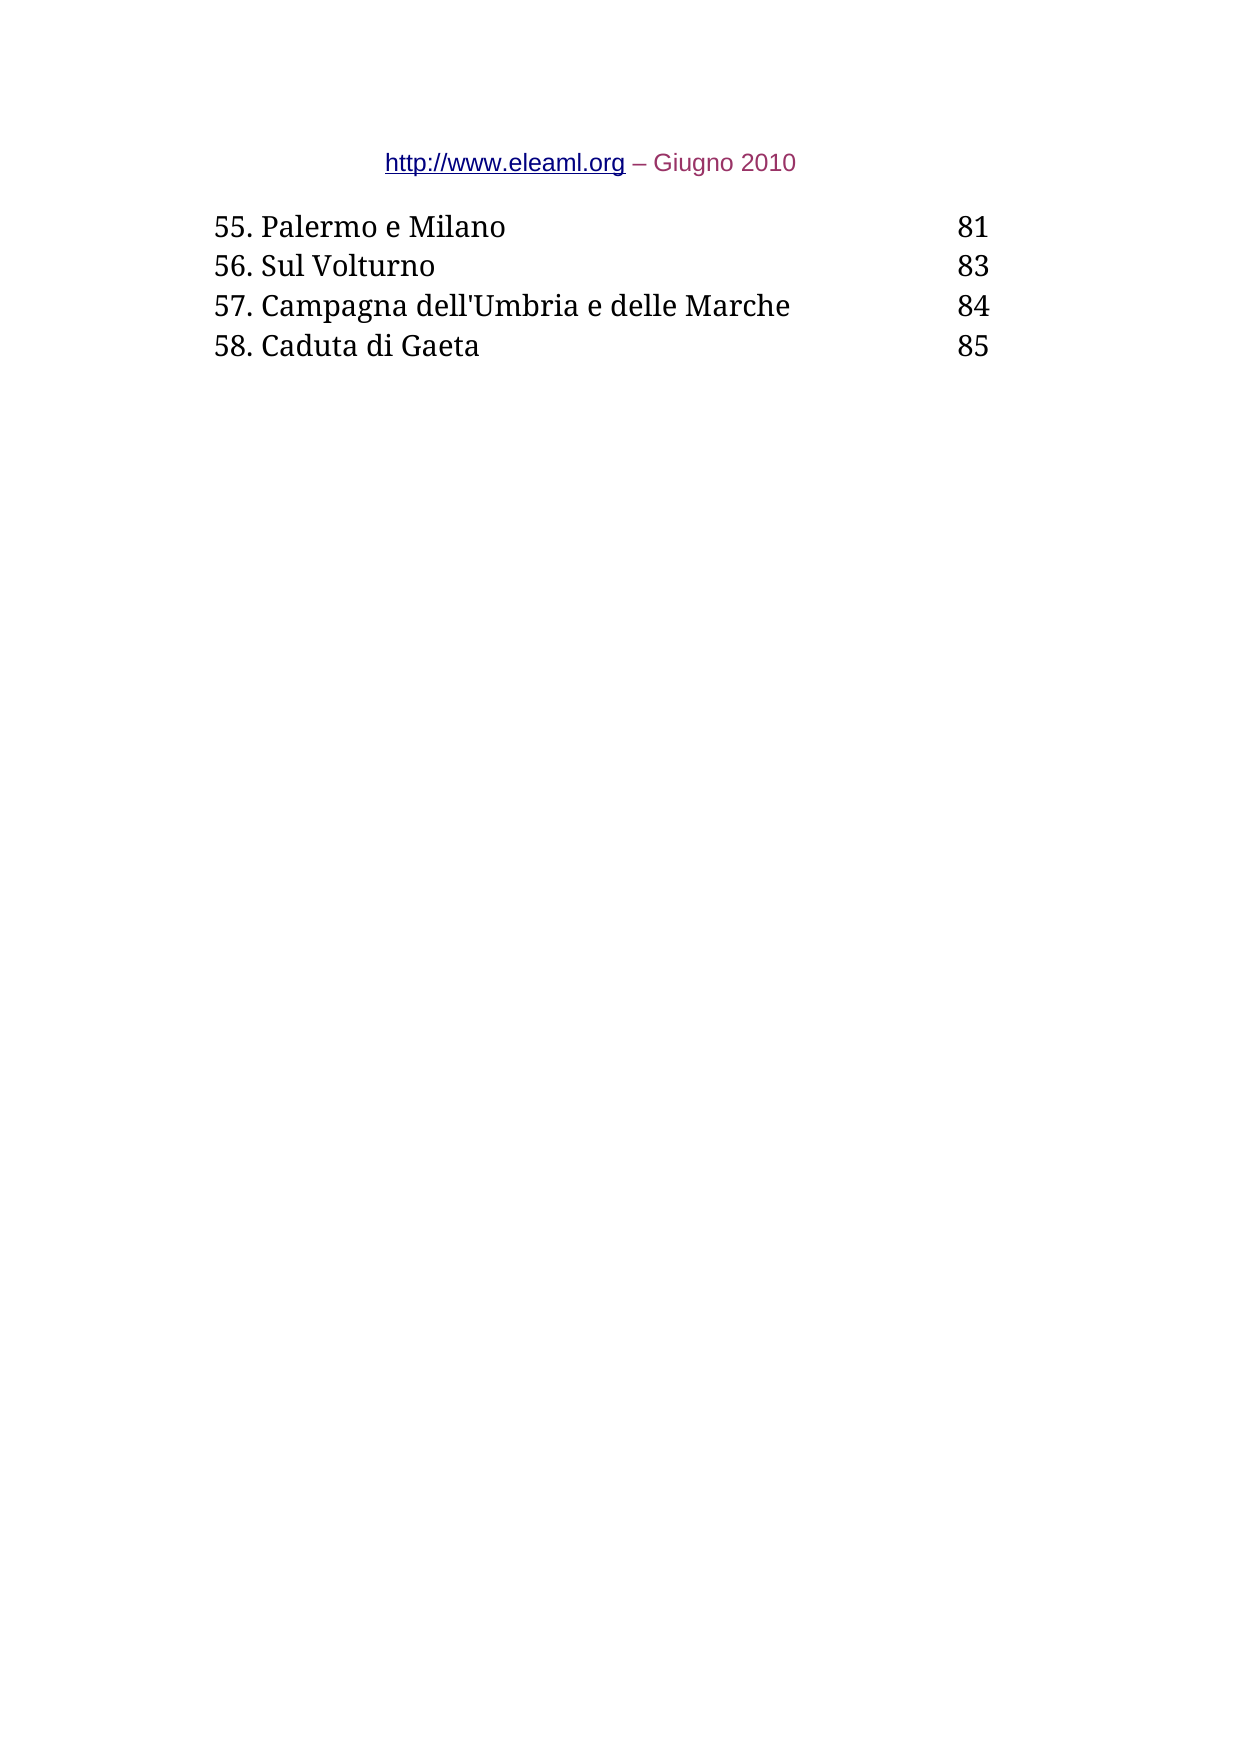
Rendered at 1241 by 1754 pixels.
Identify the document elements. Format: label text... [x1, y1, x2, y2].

table_cell 85 [863, 325, 989, 364]
table_cell 57. Campagna dell'Umbria e delle Marche [214, 285, 863, 325]
table_cell 83 [863, 246, 989, 285]
table_cell 81 [863, 206, 989, 246]
table_cell 58. Caduta di Gaeta [214, 325, 863, 364]
table_cell 55. Palermo e Milano [214, 206, 863, 246]
table_cell 56. Sul Volturno [214, 246, 863, 285]
table_cell 84 [863, 285, 989, 325]
